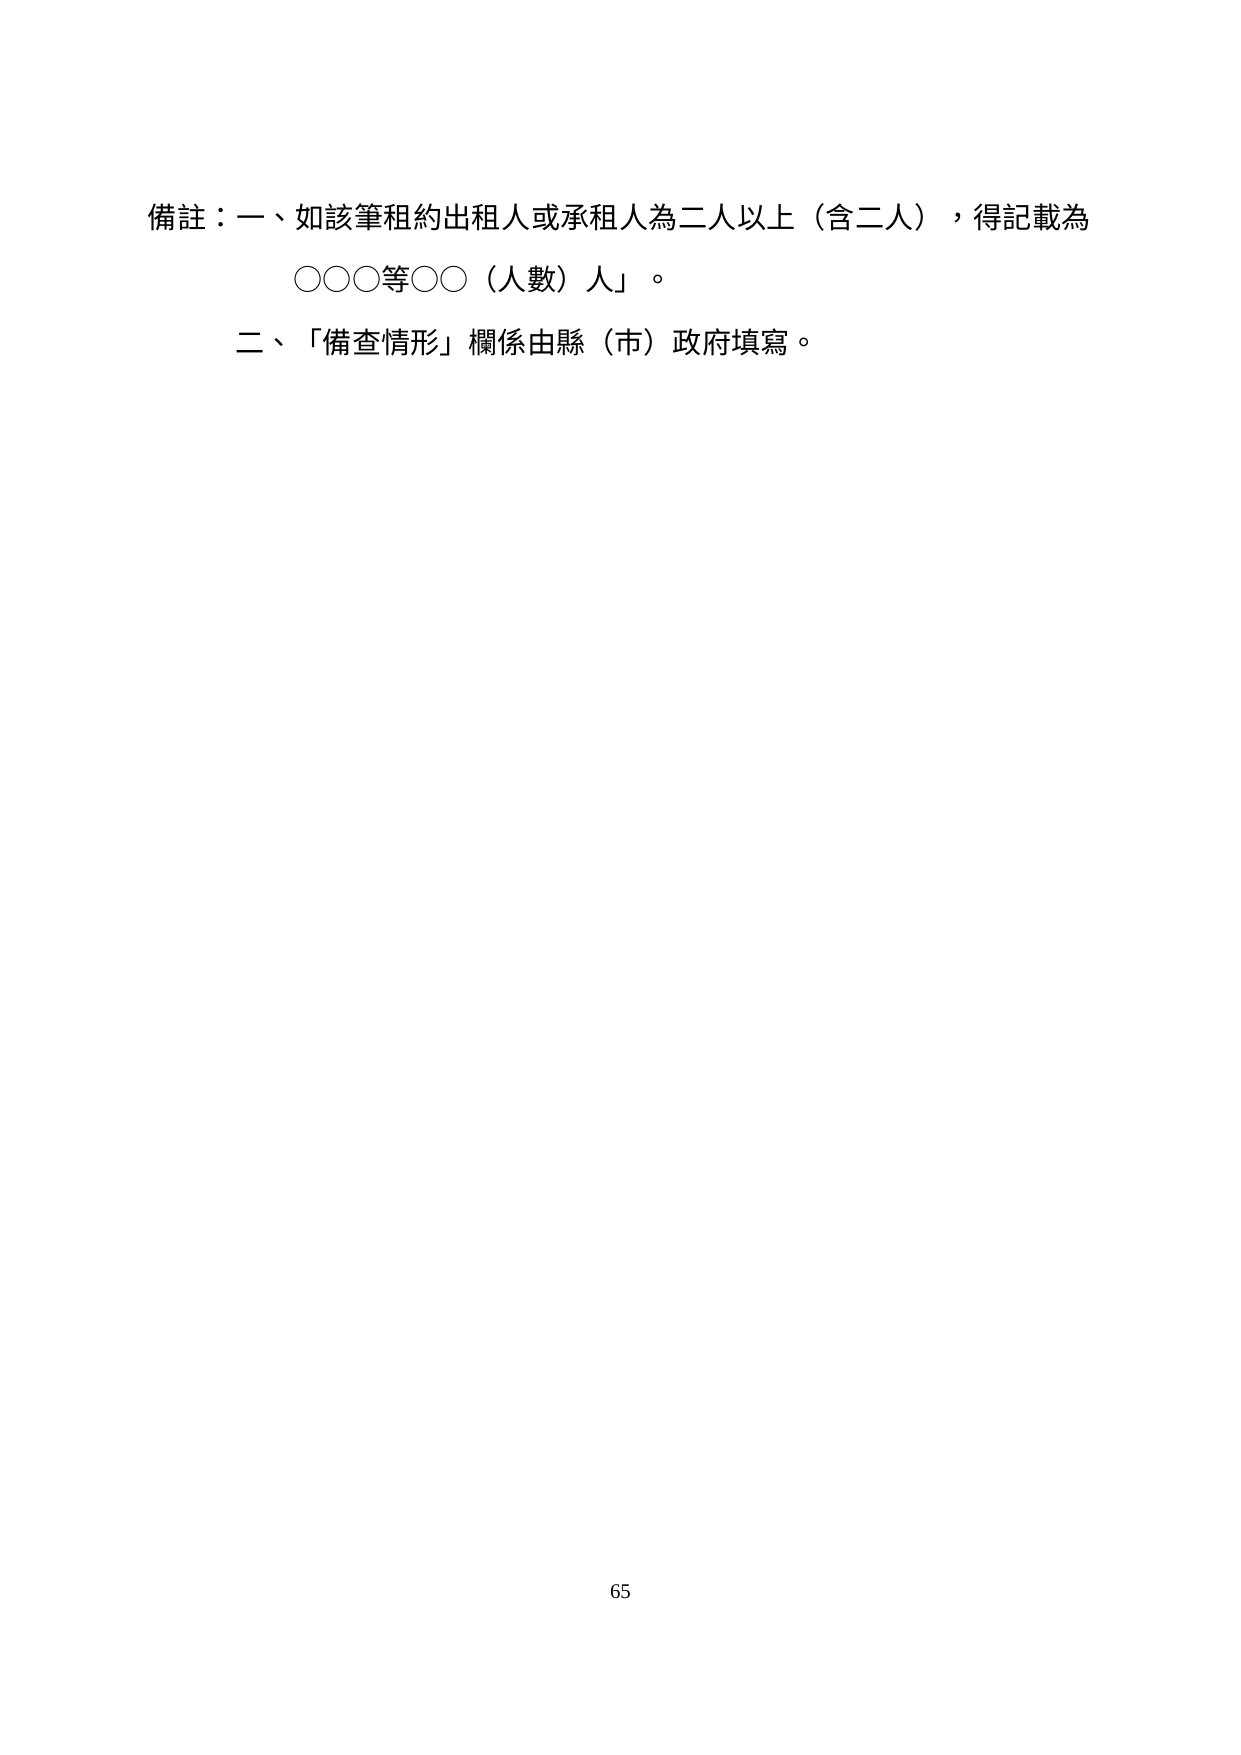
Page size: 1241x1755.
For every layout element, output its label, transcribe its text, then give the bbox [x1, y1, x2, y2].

text 二、「備查情形」欄係由縣（巿）政府填寫。 [235, 299, 1093, 361]
text 備註：一、如該筆租約出租人或承租人為二人以上（含二人），得記載為○○○等○○（人數）人」。 [148, 174, 1093, 299]
